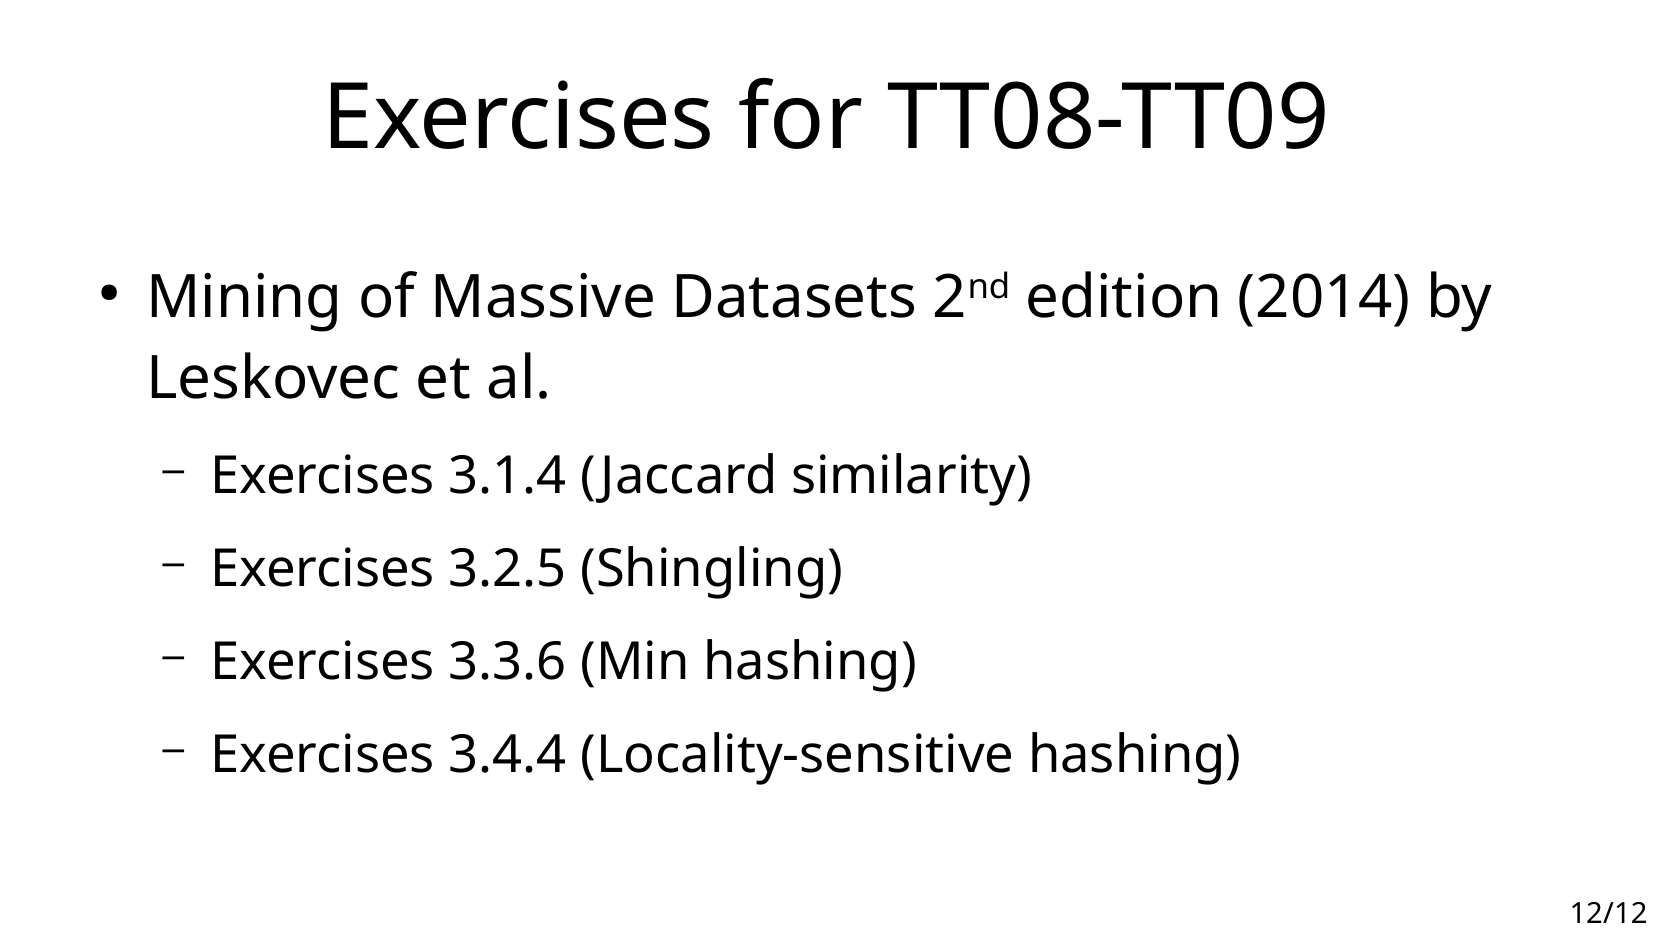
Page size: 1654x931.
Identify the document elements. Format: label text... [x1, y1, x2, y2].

title Exercises for TT08-TT09 [82, 1, 1571, 226]
list Mining of Massive Datasets 2nd edition (2014) by Leskovec et al. Exercises 3.1.4 (Jaccard similarity) Exercises 3.2.5 (Shingling) Exercises 3.3.6 (Min hashing) Exercises 3.4.4 (Locality-sensitive hashing) [82, 253, 1571, 793]
